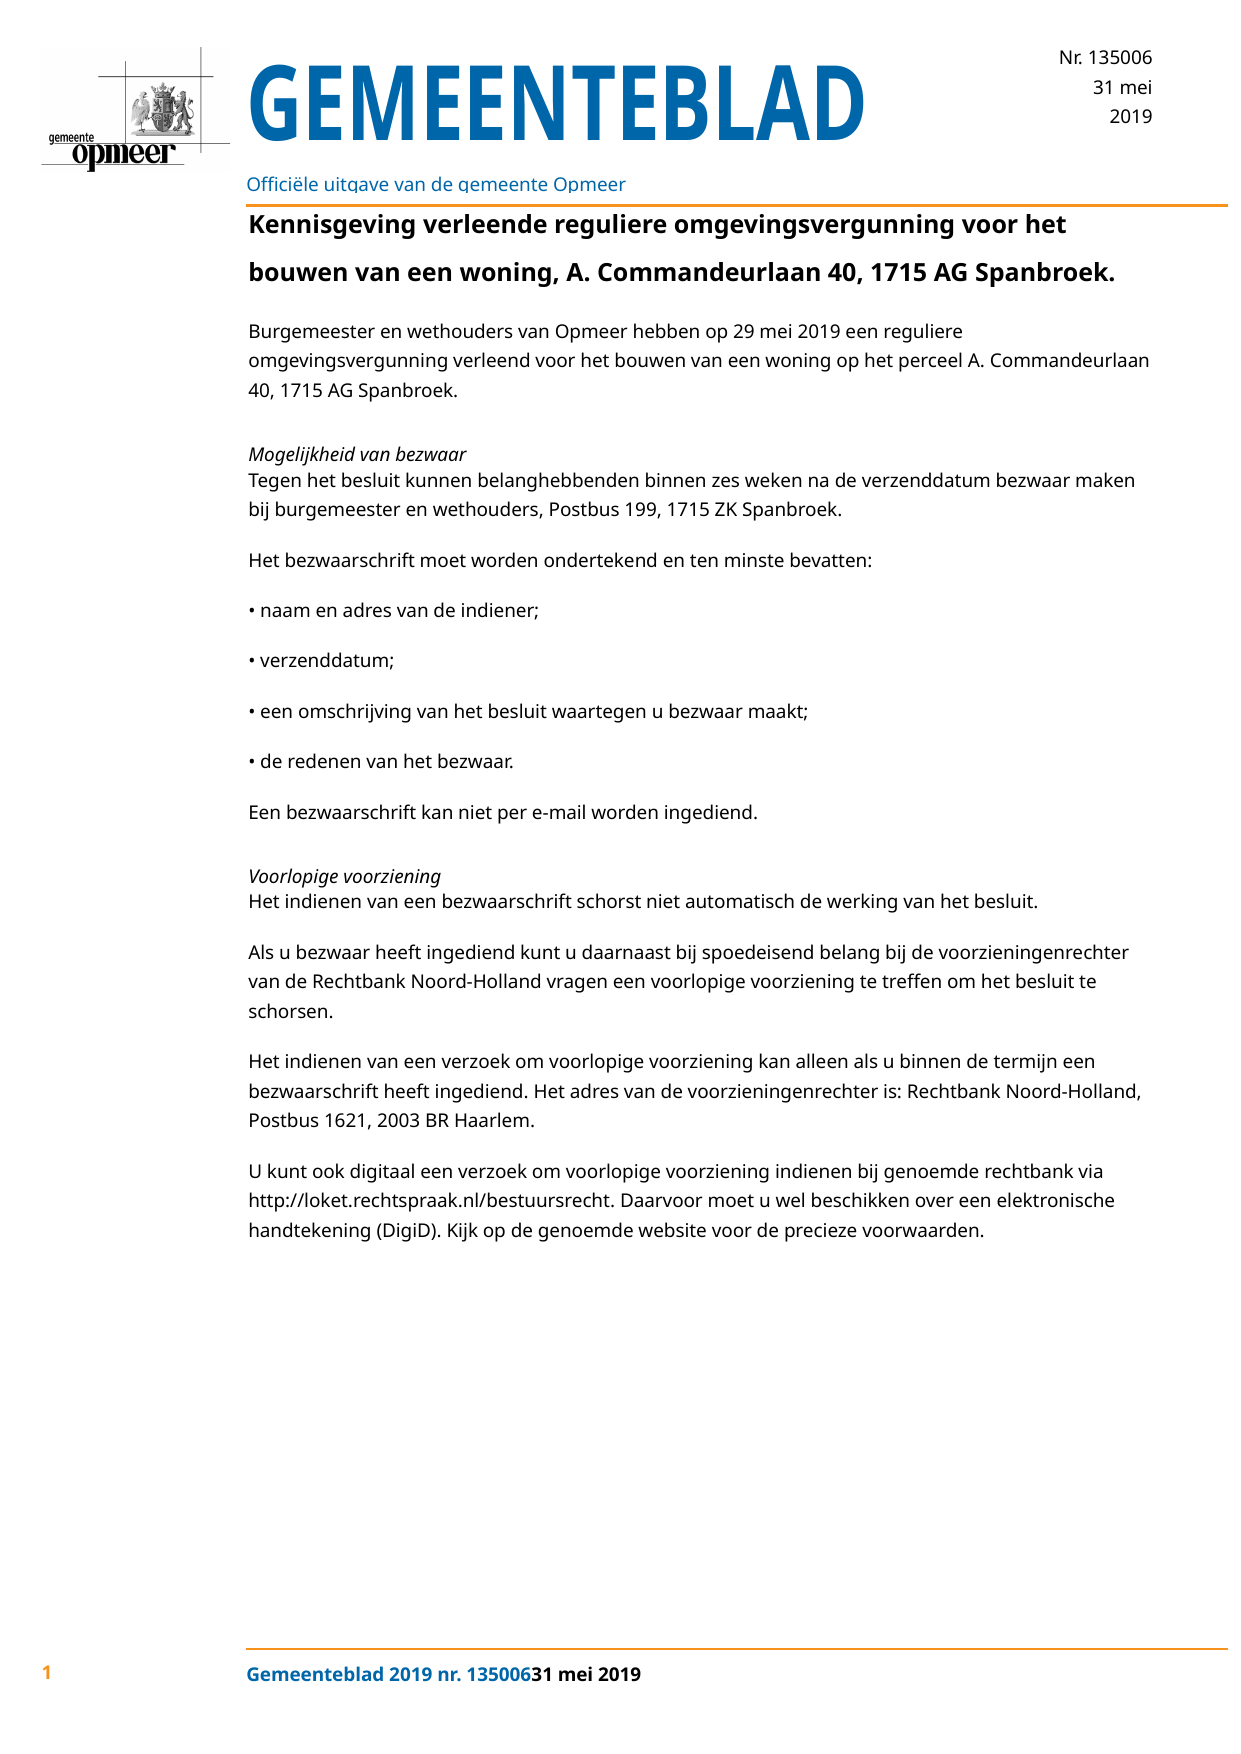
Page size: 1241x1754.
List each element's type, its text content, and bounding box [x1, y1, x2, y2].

text Het bezwaarschrift moet worden ondertekend en ten minste bevatten: [248, 547, 1152, 572]
text • verzenddatum; [248, 648, 1152, 673]
picture [41, 47, 231, 172]
text Kennisgeving verleende reguliere omgevingsvergunning voor het bouwen van een woning, A. Commandeurlaan 40, 1715 AG Spanbroek. [248, 207, 1152, 288]
text Het indienen van een bezwaarschrift schorst niet automatisch de werking van het besluit. [248, 888, 1152, 914]
text Mogelijkheid van bezwaar [248, 441, 1152, 467]
text Als u bezwaar heeft ingediend kunt u daarnaast bij spoedeisend belang bij de voorzieningenrechter van de Rechtbank Noord-Holland vragen een voorlopige voorziening te treffen om het besluit te schorsen. [248, 939, 1152, 1024]
text • de redenen van het bezwaar. [248, 748, 1152, 774]
text Tegen het besluit kunnen belanghebbenden binnen zes weken na de verzenddatum bezwaar maken bij burgemeester en wethouders, Postbus 199, 1715 ZK Spanbroek. [248, 467, 1152, 522]
text Een bezwaarschrift kan niet per e-mail worden ingediend. [248, 799, 1152, 824]
text Voorlopige voorziening [248, 863, 1152, 888]
text • naam en adres van de indiener; [248, 597, 1152, 623]
text Het indienen van een verzoek om voorlopige voorziening kan alleen als u binnen de termijn een bezwaarschrift heeft ingediend. Het adres van de voorzieningenrechter is: Rechtbank Noord-Holland, Postbus 1621, 2003 BR Haarlem. [248, 1048, 1152, 1133]
text U kunt ook digitaal een verzoek om voorlopige voorziening indienen bij genoemde rechtbank via http://loket.rechtspraak.nl/bestuursrecht. Daarvoor moet u wel beschikken over een elektronische handtekening (DigiD). Kijk op de genoemde website voor de precieze voorwaarden. [248, 1158, 1152, 1243]
text Burgemeester en wethouders van Opmeer hebben op 29 mei 2019 een reguliere omgevingsvergunning verleend voor het bouwen van een woning op het perceel A. Commandeurlaan 40, 1715 AG Spanbroek. [248, 318, 1152, 403]
text • een omschrijving van het besluit waartegen u bezwaar maakt; [248, 698, 1152, 724]
